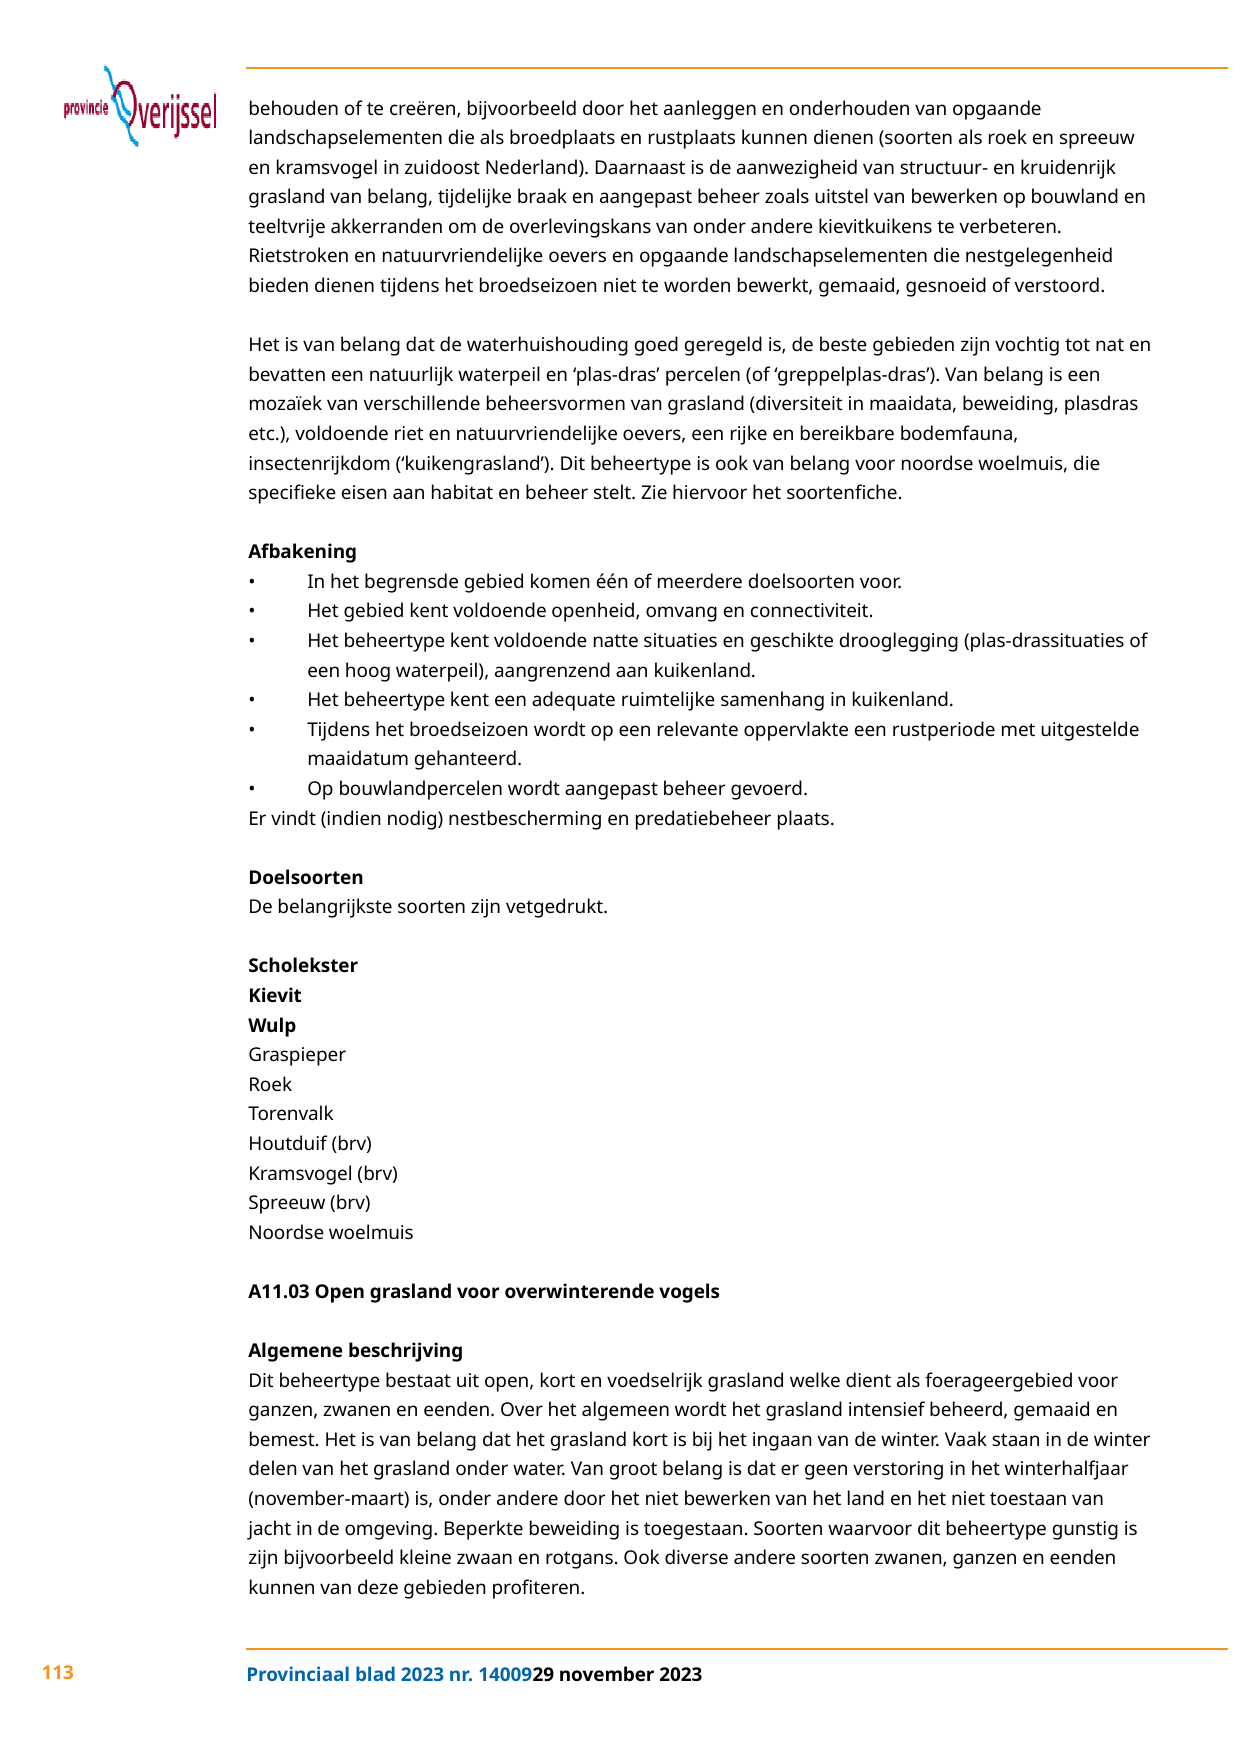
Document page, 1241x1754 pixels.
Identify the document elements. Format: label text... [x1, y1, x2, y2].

picture [41, 47, 231, 172]
text Roek [248, 1071, 1152, 1097]
text Wulp [248, 1012, 1152, 1038]
list In het begrensde gebied komen één of meerdere doelsoorten voor. [248, 568, 1152, 594]
list Op bouwlandpercelen wordt aangepast beheer gevoerd. [248, 775, 1152, 801]
text Doelsoorten [248, 864, 1152, 890]
text Noordse woelmuis [248, 1219, 1152, 1245]
list Het gebied kent voldoende openheid, omvang en connectiviteit. [248, 598, 1152, 623]
text Dit beheertype bestaat uit open, kort en voedselrijk grasland welke dient als foerageergebied voor ganzen, zwanen en eenden. Over het algemeen wordt het grasland intensief beheerd, gemaaid en bemest. Het is van belang dat het grasland kort is bij het ingaan van de winter. Vaak staan in de winter delen van het grasland onder water. Van groot belang is dat er geen verstoring in het winterhalfjaar (november-maart) is, onder andere door het niet bewerken van het land en het niet toestaan van jacht in de omgeving. Beperkte beweiding is toegestaan. Soorten waarvoor dit beheertype gunstig is zijn bijvoorbeeld kleine zwaan en rotgans. Ook diverse andere soorten zwanen, ganzen en eenden kunnen van deze gebieden profiteren. [248, 1367, 1152, 1600]
text Graspieper [248, 1041, 1152, 1067]
text Afbakening [248, 538, 1152, 564]
text Spreeuw (brv) [248, 1189, 1152, 1215]
text Er vindt (indien nodig) nestbescherming en predatiebeheer plaats. [248, 805, 1152, 831]
text behouden of te creëren, bijvoorbeeld door het aanleggen en onderhouden van opgaande landschapselementen die als broedplaats en rustplaats kunnen dienen (soorten als roek en spreeuw en kramsvogel in zuidoost Nederland). Daarnaast is de aanwezigheid van structuur- en kruidenrijk grasland van belang, tijdelijke braak en aangepast beheer zoals uitstel van bewerken op bouwland en teeltvrije akkerranden om de overlevingskans van onder andere kievitkuikens te verbeteren. Rietstroken en natuurvriendelijke oevers en opgaande landschapselementen die nestgelegenheid bieden dienen tijdens het broedseizoen niet te worden bewerkt, gemaaid, gesnoeid of verstoord. [248, 95, 1152, 298]
text Houtduif (brv) [248, 1130, 1152, 1156]
text Algemene beschrijving [248, 1337, 1152, 1363]
text Torenvalk [248, 1101, 1152, 1126]
text Kievit [248, 982, 1152, 1008]
text Het is van belang dat de waterhuishouding goed geregeld is, de beste gebieden zijn vochtig tot nat en bevatten een natuurlijk waterpeil en ‘plas-dras’ percelen (of ‘greppelplas-dras’). Van belang is een mozaïek van verschillende beheersvormen van grasland (diversiteit in maaidata, beweiding, plasdras etc.), voldoende riet en natuurvriendelijke oevers, een rijke en bereikbare bodemfauna, insectenrijkdom (‘kuikengrasland’). Dit beheertype is ook van belang voor noordse woelmuis, die specifieke eisen aan habitat en beheer stelt. Zie hiervoor het soortenfiche. [248, 331, 1152, 505]
list Het beheertype kent voldoende natte situaties en geschikte drooglegging (plas-drassituaties of een hoog waterpeil), aangrenzend aan kuikenland. [248, 627, 1152, 683]
text De belangrijkste soorten zijn vetgedrukt. [248, 893, 1152, 919]
text Scholekster [248, 953, 1152, 978]
text Kramsvogel (brv) [248, 1160, 1152, 1186]
list Het beheertype kent een adequate ruimtelijke samenhang in kuikenland. [248, 686, 1152, 712]
list Tijdens het broedseizoen wordt op een relevante oppervlakte een rustperiode met uitgestelde maaidatum gehanteerd. [248, 716, 1152, 771]
text A11.03 Open grasland voor overwinterende vogels [248, 1278, 1152, 1304]
